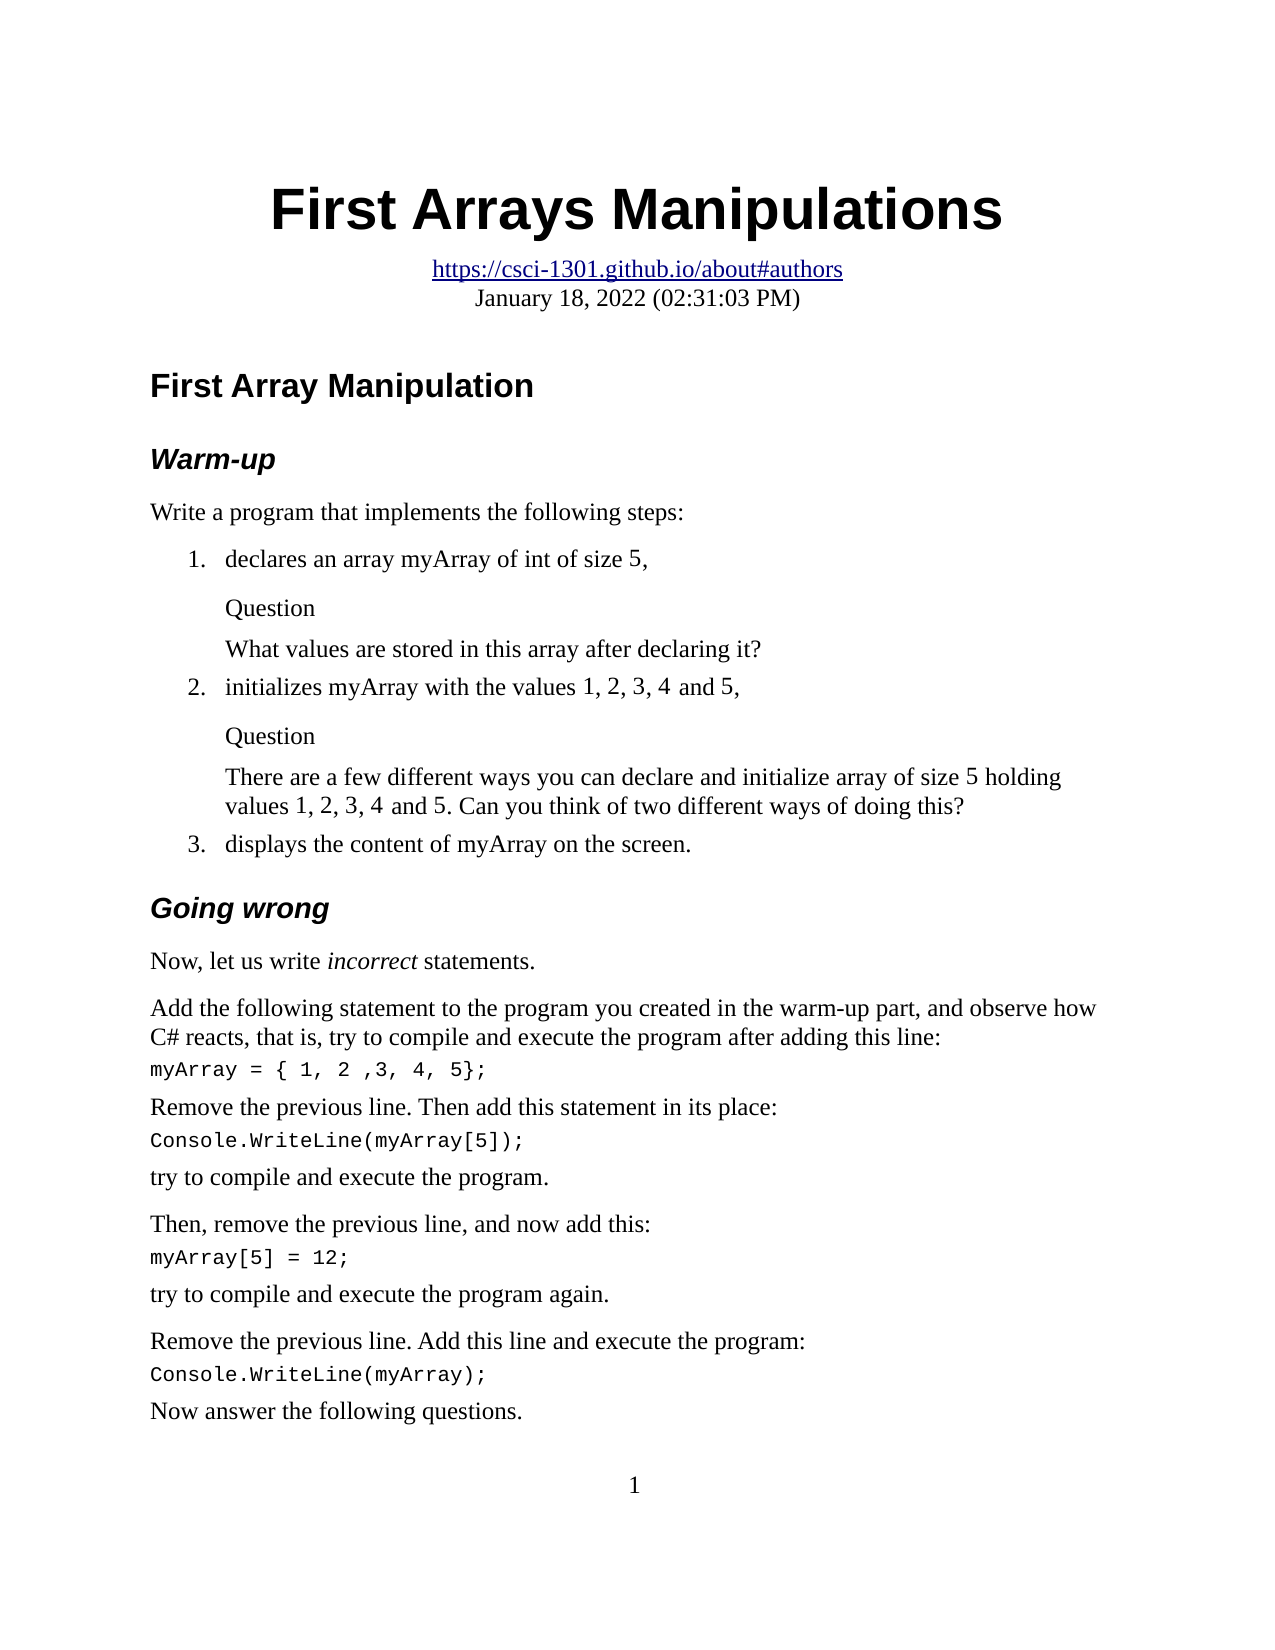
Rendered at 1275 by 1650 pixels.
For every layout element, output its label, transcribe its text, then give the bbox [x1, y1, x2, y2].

list Question [187, 721, 1125, 750]
text Then, remove the previous line, and now add this: [150, 1209, 1125, 1238]
subtitle Going wrong [150, 891, 1125, 925]
list displays the content of myArray on the screen. [187, 829, 1125, 857]
text Now answer the following questions. [150, 1396, 1125, 1425]
text Write a program that implements the following steps: [150, 497, 1125, 526]
list initializes myArray with the values , , , and , [187, 672, 1125, 701]
list declares an array myArray of int of size , [187, 544, 1125, 572]
subtitle First Array Manipulation [150, 366, 1125, 404]
text myArray[5] = 12; [150, 1247, 1125, 1270]
subtitle Warm-up [150, 442, 1125, 476]
list Question [187, 593, 1125, 622]
text try to compile and execute the program. [150, 1162, 1125, 1191]
text myArray = { 1, 2 ,3, 4, 5}; [150, 1059, 1125, 1083]
title First Arrays Manipulations [150, 175, 1125, 242]
text Console.WriteLine(myArray[5]); [150, 1130, 1125, 1153]
text January 18, 2022 (02:31:03 PM) [150, 283, 1125, 312]
text Remove the previous line. Add this line and execute the program: [150, 1326, 1125, 1355]
text Console.WriteLine(myArray); [150, 1364, 1125, 1387]
text try to compile and execute the program again. [150, 1279, 1125, 1308]
text https://csci-1301.github.io/about#authors [150, 254, 1125, 283]
text Now, let us write incorrect statements. [150, 946, 1125, 975]
list What values are stored in this array after declaring it? [187, 634, 1125, 663]
text Remove the previous line. Then add this statement in its place: [150, 1092, 1125, 1121]
text Add the following statement to the program you created in the warm-up part, and observe how C# reacts, that is, try to compile and execute the program after adding this line: [150, 993, 1125, 1051]
list There are a few different ways you can declare and initialize array of size holding values , , , and . Can you think of two different ways of doing this? [187, 762, 1125, 820]
